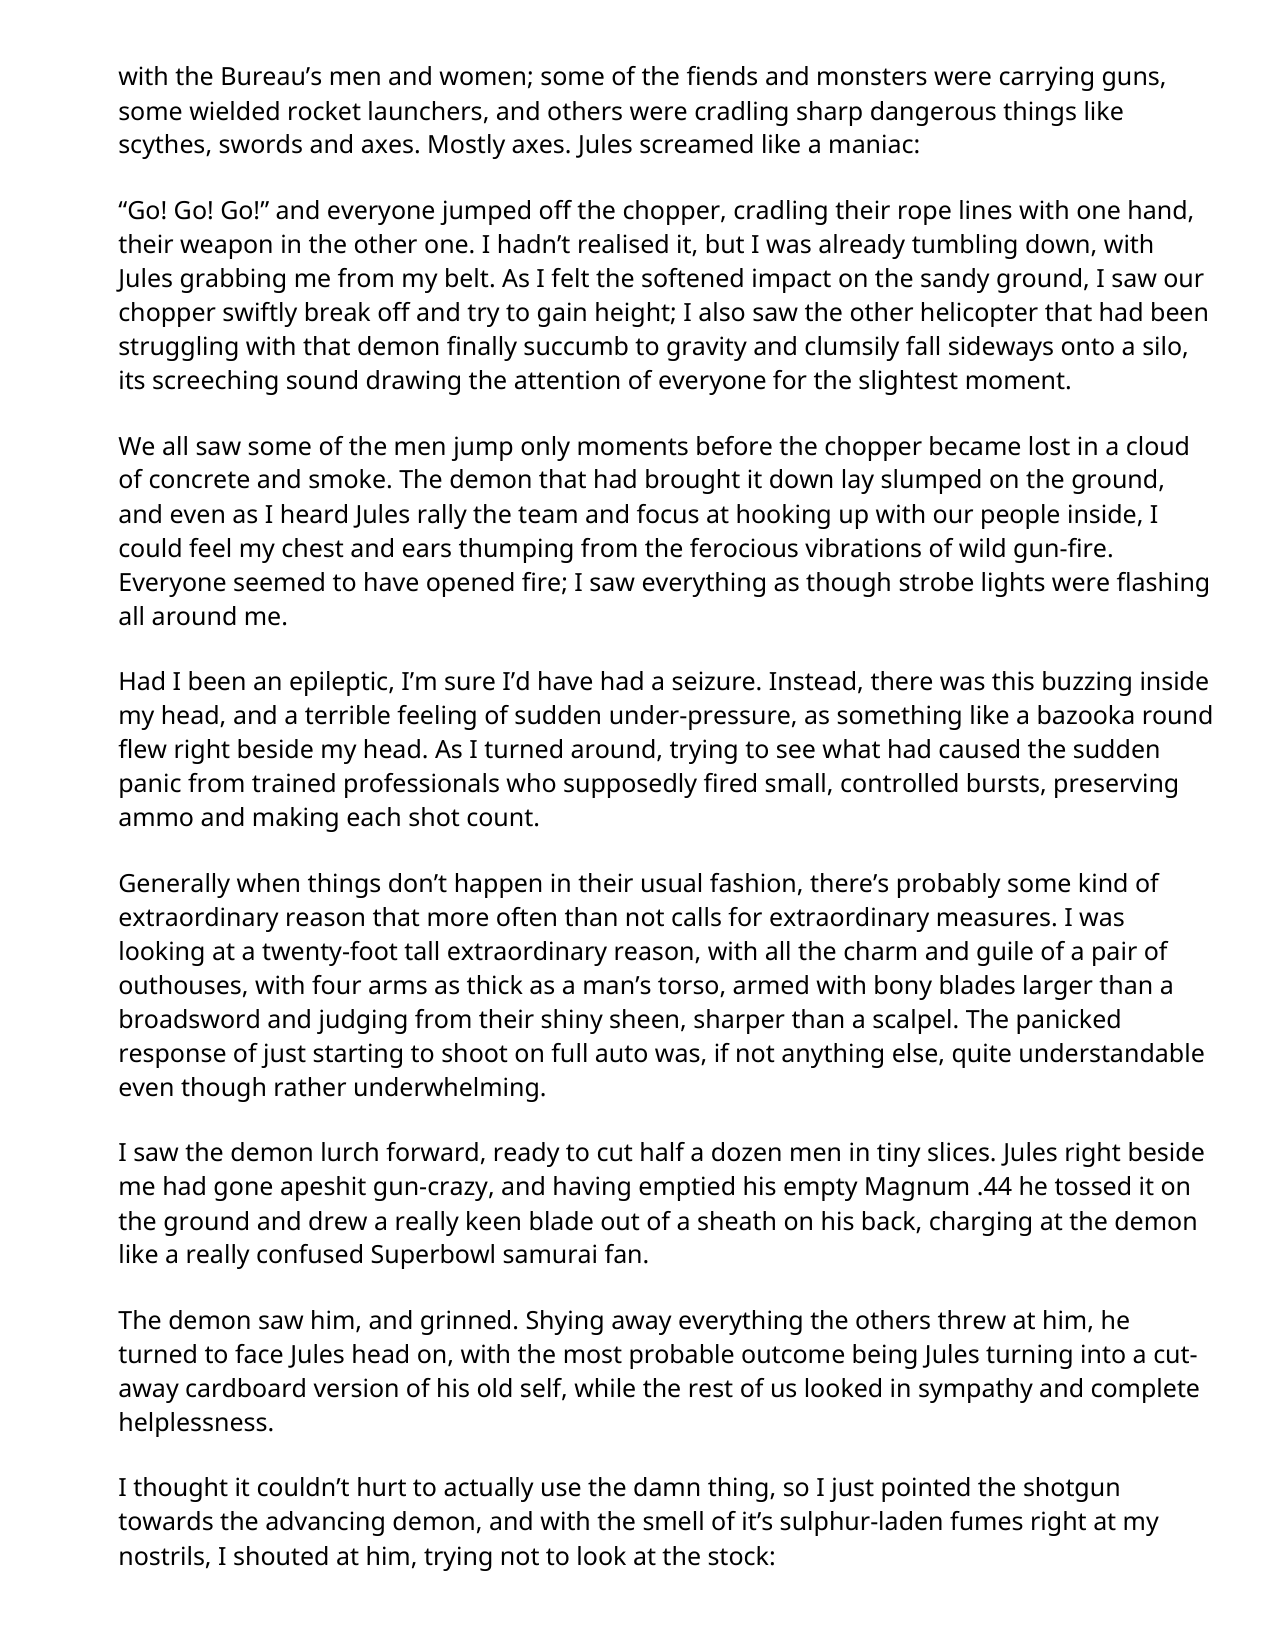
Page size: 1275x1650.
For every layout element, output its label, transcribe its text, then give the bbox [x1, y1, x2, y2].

text “Go! Go! Go!” and everyone jumped off the chopper, cradling their rope lines with one hand, their weapon in the other one. I hadn’t realised it, but I was already tumbling down, with Jules grabbing me from my belt. As I felt the softened impact on the sandy ground, I saw our chopper swiftly break off and try to gain height; I also saw the other helicopter that had been struggling with that demon finally succumb to gravity and clumsily fall sideways onto a silo, its screeching sound drawing the attention of everyone for the slightest moment. [118, 192, 1216, 397]
text I thought it couldn’t hurt to actually use the damn thing, so I just pointed the shotgun towards the advancing demon, and with the smell of it’s sulphur-laden fumes right at my nostrils, I shouted at him, trying not to look at the stock: [118, 1470, 1216, 1572]
text Generally when things don’t happen in their usual fashion, there’s probably some kind of extraordinary reason that more often than not calls for extraordinary measures. I was looking at a twenty-foot tall extraordinary reason, with all the charm and guile of a pair of outhouses, with four arms as thick as a man’s torso, armed with bony blades larger than a broadsword and judging from their shiny sheen, sharper than a scalpel. The panicked response of just starting to shoot on full auto was, if not anything else, quite understandable even though rather underwhelming. [118, 865, 1216, 1104]
text with the Bureau’s men and women; some of the fiends and monsters were carrying guns, some wielded rocket launchers, and others were cradling sharp dangerous things like scythes, swords and axes. Mostly axes. Jules screamed like a maniac: [118, 59, 1216, 161]
text The demon saw him, and grinned. Shying away everything the others threw at him, he turned to face Jules head on, with the most probable outcome being Jules turning into a cut-away cardboard version of his old self, while the rest of us looked in sympathy and complete helplessness. [118, 1302, 1216, 1439]
text Had I been an epileptic, I’m sure I’d have had a seizure. Instead, there was this buzzing inside my head, and a terrible feeling of sudden under-pressure, as something like a bazooka round flew right beside my head. As I turned around, trying to see what had caused the sudden panic from trained professionals who supposedly fired small, controlled bursts, preserving ammo and making each shot count. [118, 664, 1216, 834]
text We all saw some of the men jump only moments before the chopper became lost in a cloud of concrete and smoke. The demon that had brought it down lay slumped on the ground, and even as I heard Jules rally the team and focus at hooking up with our people inside, I could feel my chest and ears thumping from the ferocious vibrations of wild gun-fire. Everyone seemed to have opened fire; I saw everything as though strobe lights were flashing all around me. [118, 428, 1216, 632]
text I saw the demon lurch forward, ready to cut half a dozen men in tiny slices. Jules right beside me had gone apeshit gun-crazy, and having emptied his empty Magnum .44 he tossed it on the ground and drew a really keen blade out of a sheath on his back, charging at the demon like a really confused Superbowl samurai fan. [118, 1135, 1216, 1271]
